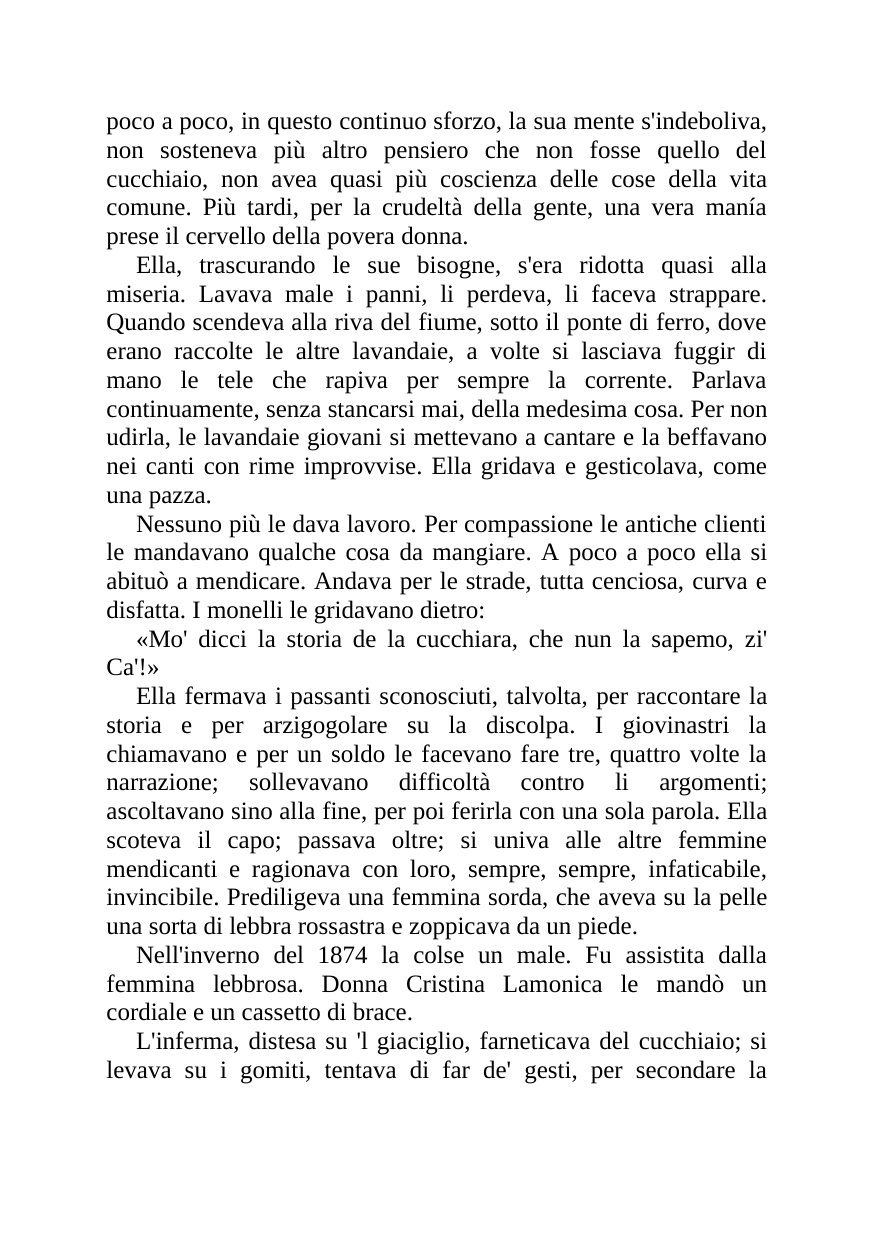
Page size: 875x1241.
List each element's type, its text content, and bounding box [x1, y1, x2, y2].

text poco a poco, in questo continuo sforzo, la sua mente s'indeboliva, non sosteneva più altro pensiero che non fosse quello del cucchiaio, non avea quasi più coscienza delle cose della vita comune. Più tardi, per la crudeltà della gente, una vera manía prese il cervello della povera donna. [106, 106, 768, 250]
text «Mo' dicci la storia de la cucchiara, che nun la sapemo, zi' Ca'!» [106, 624, 768, 681]
text Nessuno più le dava lavoro. Per compassione le antiche clienti le mandavano qualche cosa da mangiare. A poco a poco ella si abituò a mendicare. Andava per le strade, tutta cenciosa, curva e disfatta. I monelli le gridavano dietro: [106, 509, 768, 624]
text Nell'inverno del 1874 la colse un male. Fu assistita dalla femmina lebbrosa. Donna Cristina Lamonica le mandò un cordiale e un cassetto di brace. [106, 940, 768, 1026]
text Ella fermava i passanti sconosciuti, talvolta, per raccontare la storia e per arzigogolare su la discolpa. I giovinastri la chiamavano e per un soldo le facevano fare tre, quattro volte la narrazione; sollevavano difficoltà contro li argomenti; ascoltavano sino alla fine, per poi ferirla con una sola parola. Ella scoteva il capo; passava oltre; si univa alle altre femmine mendicanti e ragionava con loro, sempre, sempre, infaticabile, invincibile. Prediligeva una femmina sorda, che aveva su la pelle una sorta di lebbra rossastra e zoppicava da un piede. [106, 681, 768, 940]
text Ella, trascurando le sue bisogne, s'era ridotta quasi alla miseria. Lavava male i panni, li perdeva, li faceva strappare. Quando scendeva alla riva del fiume, sotto il ponte di ferro, dove erano raccolte le altre lavandaie, a volte si lasciava fuggir di mano le tele che rapiva per sempre la corrente. Parlava continuamente, senza stancarsi mai, della medesima cosa. Per non udirla, le lavandaie giovani si mettevano a cantare e la beffavano nei canti con rime improvvise. Ella gridava e gesticolava, come una pazza. [106, 250, 768, 509]
text L'inferma, distesa su 'l giaciglio, farneticava del cucchiaio; si levava su i gomiti, tentava di far de' gesti, per secondare la [106, 1026, 768, 1084]
